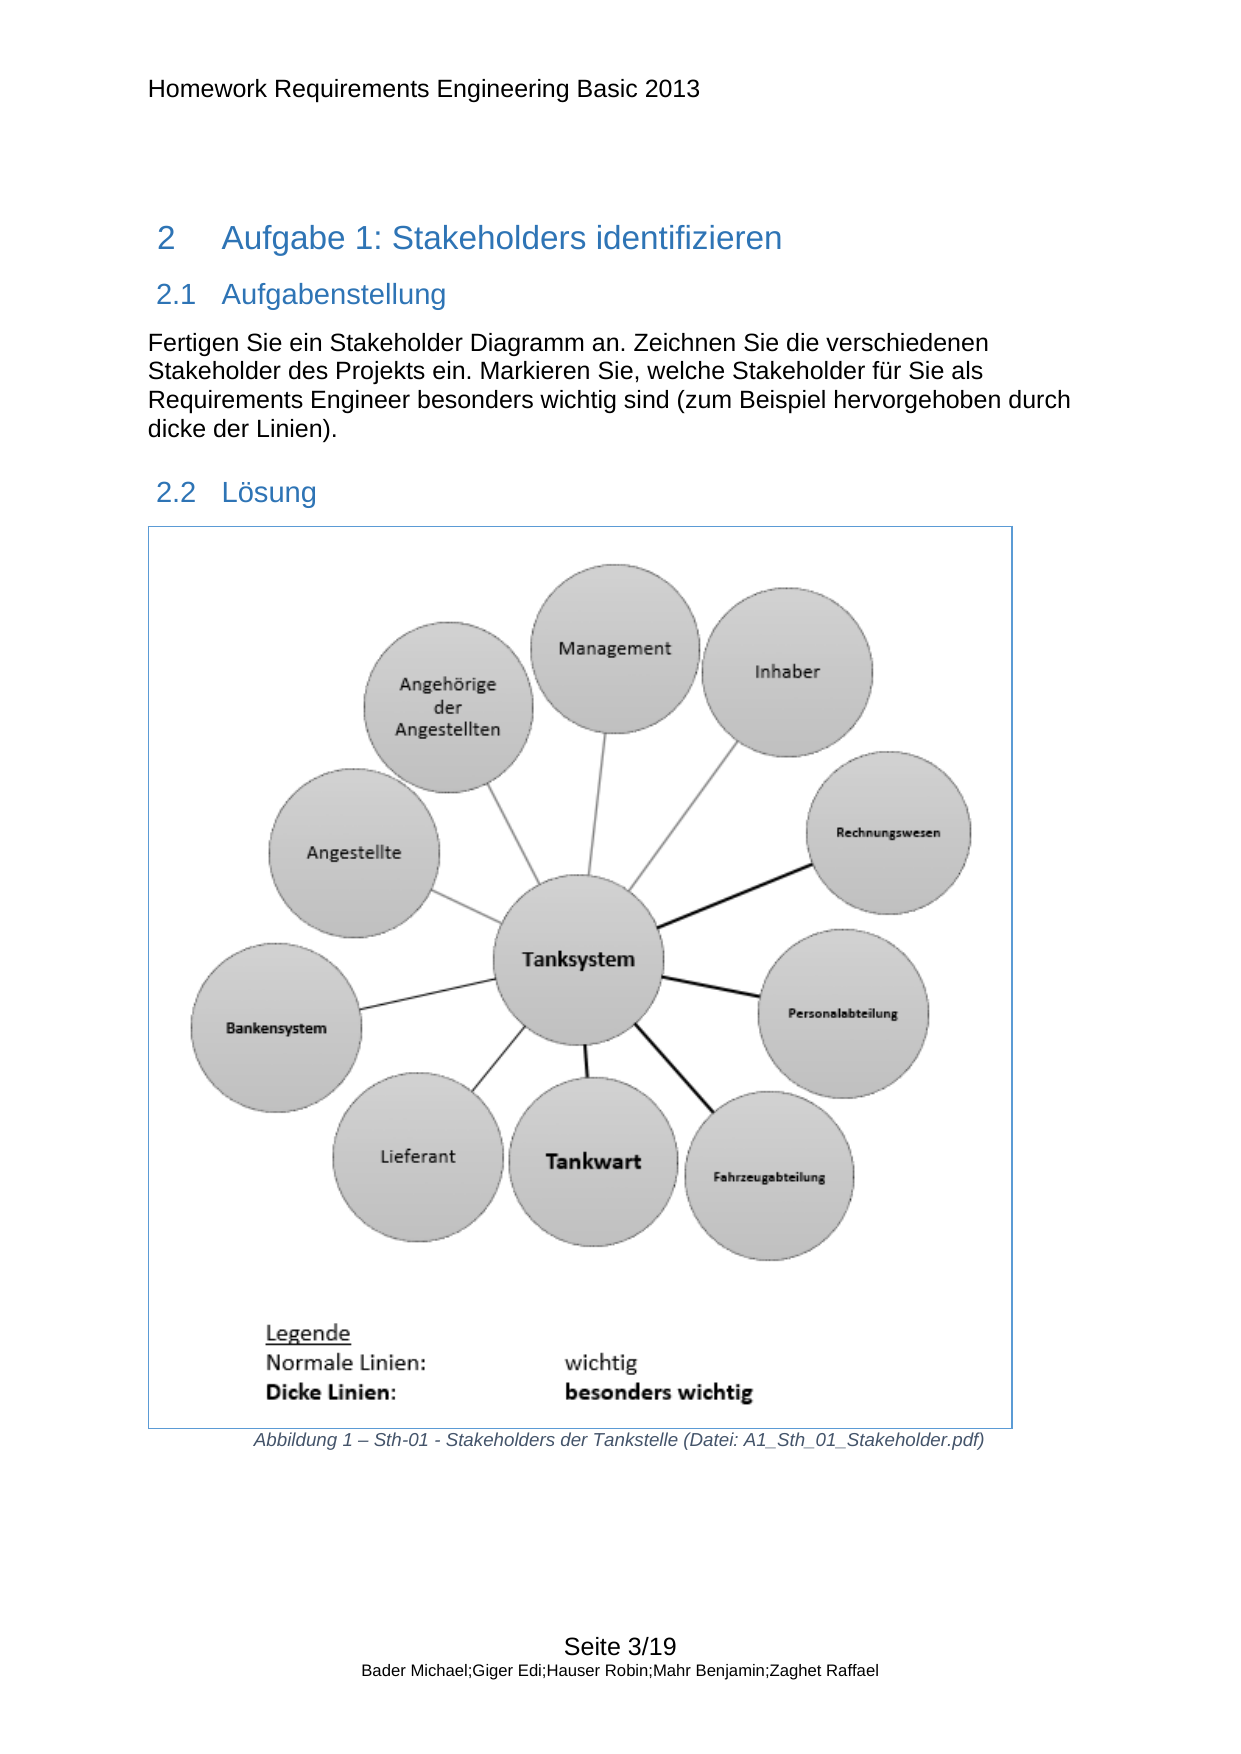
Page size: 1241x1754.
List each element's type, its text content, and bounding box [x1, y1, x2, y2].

text Fertigen Sie ein Stakeholder Diagramm an. Zeichnen Sie die verschiedenen Stakeholder des Projekts ein. Markieren Sie, welche Stakeholder für Sie als Requirements Engineer besonders wichtig sind (zum Beispiel hervorgehoben durch dicke der Linien). [148, 327, 1093, 442]
subtitle Lösung [148, 475, 1093, 509]
subtitle Aufgabe 1: Stakeholders identifizieren [148, 218, 1093, 256]
text Abbildung 1 – Sth-01 - Stakeholders der Tankstelle (Datei: A1_Sth_01_Stakeholder.pdf) [148, 1429, 1093, 1451]
subtitle Aufgabenstellung [148, 277, 1093, 311]
